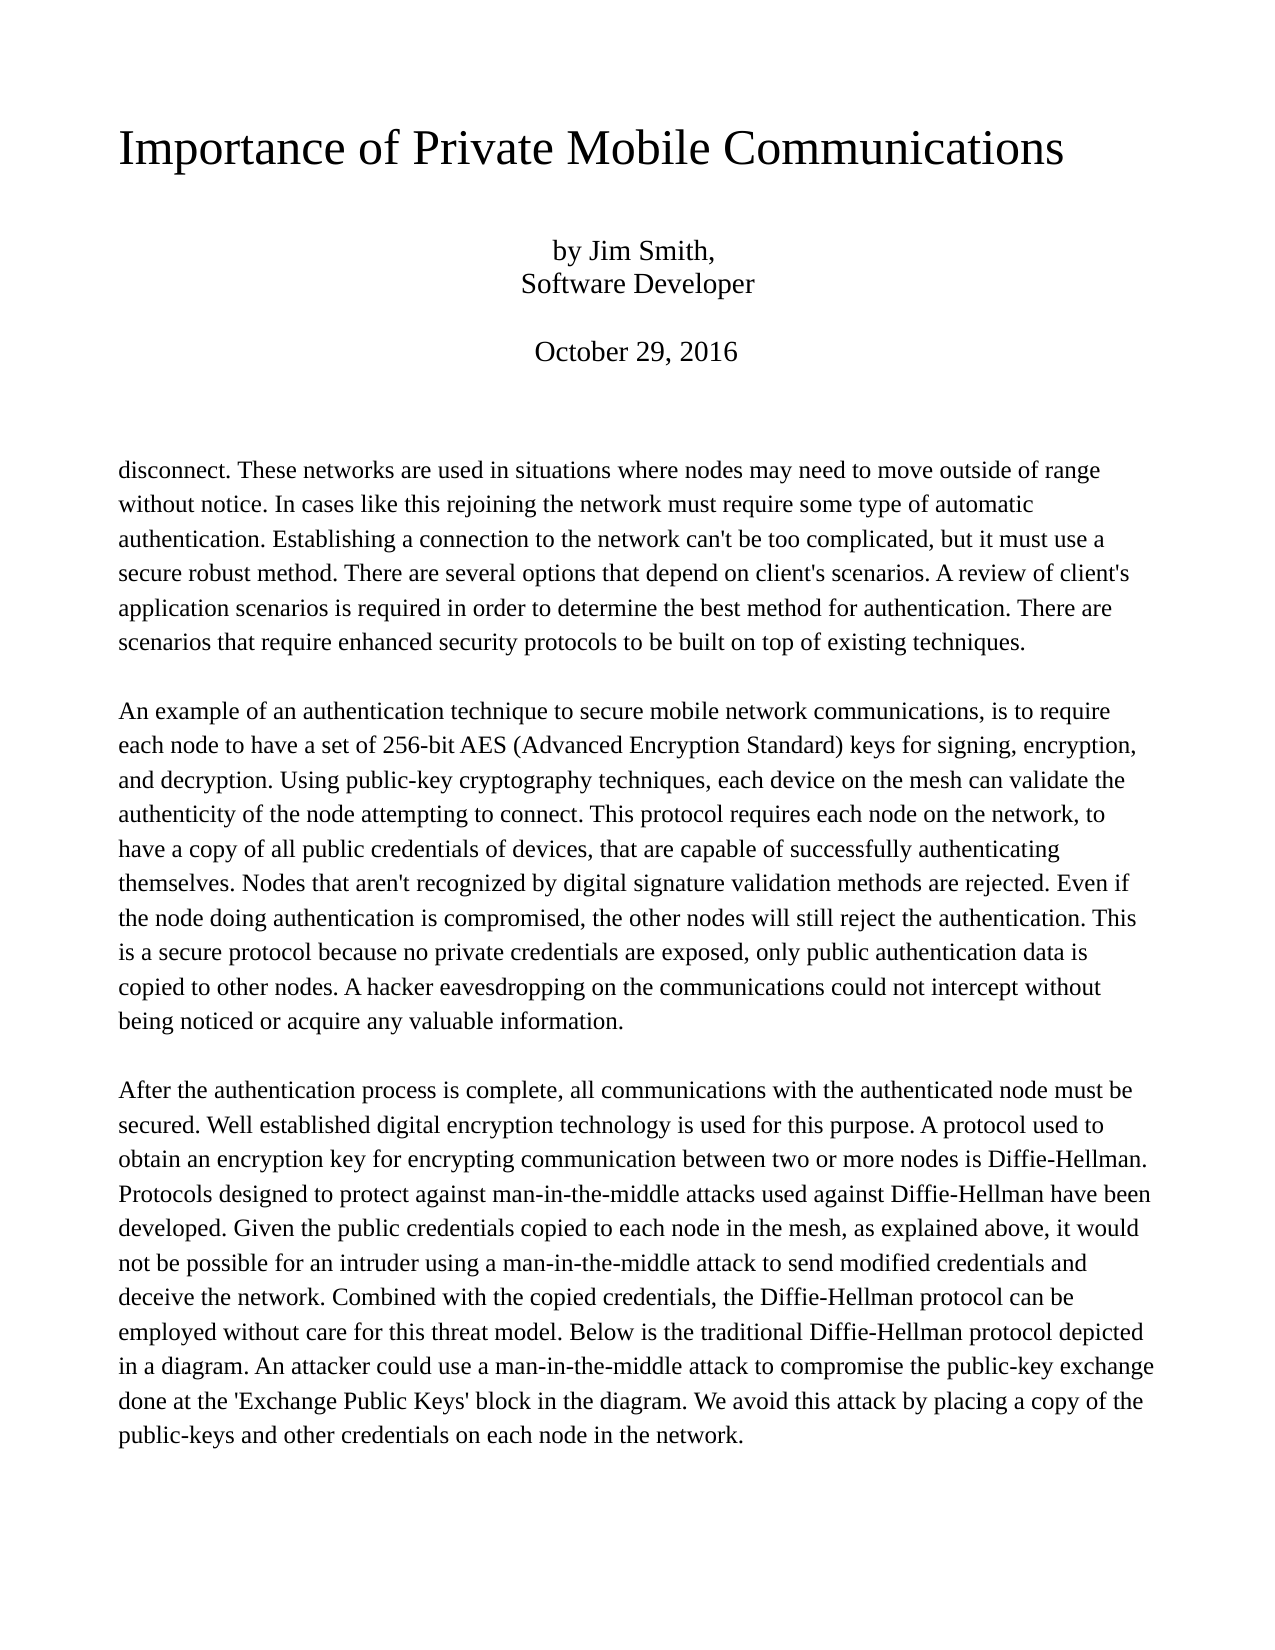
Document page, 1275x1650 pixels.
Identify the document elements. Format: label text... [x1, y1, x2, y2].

text disconnect. These networks are used in situations where nodes may need to move outside of range without notice. In cases like this rejoining the network must require some type of automatic authentication. Establishing a connection to the network can't be too complicated, but it must use a secure robust method. There are several options that depend on client's scenarios. A review of client's application scenarios is required in order to determine the best method for authentication. There are scenarios that require enhanced security protocols to be built on top of existing techniques. [118, 455, 1157, 656]
text An example of an authentication technique to secure mobile network communications, is to require each node to have a set of 256-bit AES (Advanced Encryption Standard) keys for signing, encryption, and decryption. Using public-key cryptography techniques, each device on the mesh can validate the authenticity of the node attempting to connect. This protocol requires each node on the network, to have a copy of all public credentials of devices, that are capable of successfully authenticating themselves. Nodes that aren't recognized by digital signature validation methods are rejected. Even if the node doing authentication is compromised, the other nodes will still reject the authentication. This is a secure protocol because no private credentials are exposed, only public authentication data is copied to other nodes. A hacker eavesdropping on the communications could not intercept without being noticed or acquire any valuable information. [118, 696, 1157, 1035]
text After the authentication process is complete, all communications with the authenticated node must be secured. Well established digital encryption technology is used for this purpose. A protocol used to obtain an encryption key for encrypting communication between two or more nodes is Diffie-Hellman. Protocols designed to protect against man-in-the-middle attacks used against Diffie-Hellman have been developed. Given the public credentials copied to each node in the mesh, as explained above, it would not be possible for an intruder using a man-in-the-middle attack to send modified credentials and deceive the network. Combined with the copied credentials, the Diffie-Hellman protocol can be employed without care for this threat model. Below is the traditional Diffie-Hellman protocol depicted in a diagram. An attacker could use a man-in-the-middle attack to compromise the public-key exchange done at the 'Exchange Public Keys' block in the diagram. We avoid this attack by placing a copy of the public-keys and other credentials on each node in the network. [118, 1075, 1157, 1449]
